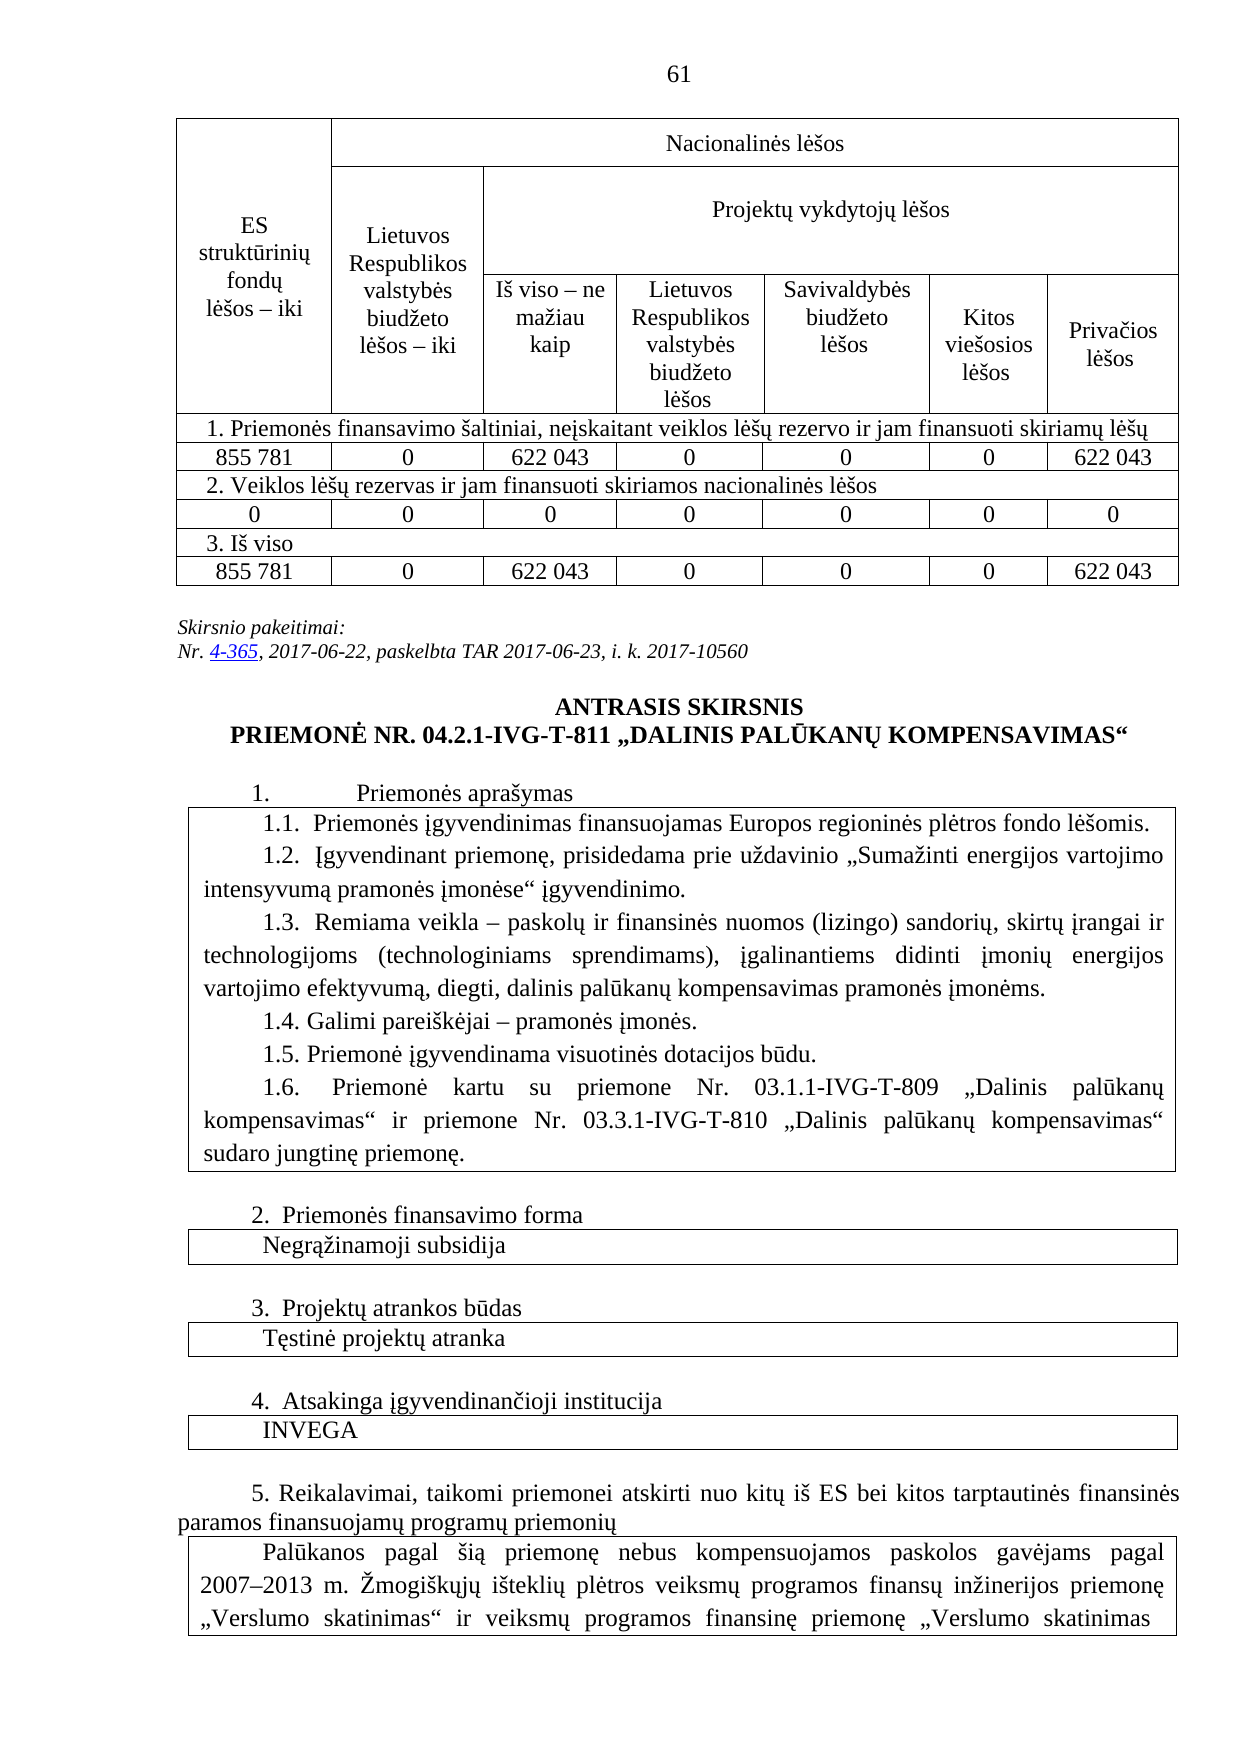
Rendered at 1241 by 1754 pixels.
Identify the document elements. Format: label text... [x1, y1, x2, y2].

text PRIEMONĖ NR. 04.2.1-IVG-T-811 „DALINIS PALŪKANŲ KOMPENSAVIMAS“ [177, 720, 1181, 749]
table_cell 0 [763, 443, 929, 470]
table_cell 1.3. Remiama veikla – paskolų ir finansinės nuomos (lizingo) sandorių, skirtų įrangai ir technologijoms (technologiniams sprendimams), įgalinantiems didinti įmonių energijos vartojimo efektyvumą, diegti, dalinis palūkanų kompensavimas pramonės įmonėms. [189, 907, 1175, 1006]
table_cell 622 043 [484, 443, 616, 470]
table_cell 0 [930, 500, 1047, 528]
table_cell 0 [484, 500, 616, 528]
table_cell ES struktūrinių fondų lėšos – iki [177, 119, 331, 413]
table_cell 0 [332, 443, 483, 470]
table_cell 0 [617, 557, 762, 585]
table_cell 0 [332, 500, 483, 528]
table_cell 0 [1048, 500, 1178, 528]
text Nr. 4-365, 2017-06-22, paskelbta TAR 2017-06-23, i. k. 2017-10560 [177, 639, 1181, 663]
table_cell 0 [763, 500, 929, 528]
text 3. Projektų atrankos būdas [251, 1293, 1181, 1322]
table_cell 0 [763, 557, 929, 585]
table_cell Privačios lėšos [1048, 275, 1178, 413]
table_cell 622 043 [1048, 557, 1178, 585]
table_cell 622 043 [484, 557, 616, 585]
table_cell 0 [177, 500, 331, 528]
table_cell Nacionalinės lėšos [332, 119, 1178, 166]
table_cell 1.6. Priemonė kartu su priemone Nr. 03.1.1-IVG-T-809 „Dalinis palūkanų kompensavimas“ ir priemone Nr. 03.3.1-IVG-T-810 „Dalinis palūkanų kompensavimas“ sudaro jungtinę priemonę. [189, 1072, 1175, 1171]
table_header Tęstinė projektų atranka [189, 1323, 1177, 1356]
table_header Negrąžinamoji subsidija [189, 1230, 1177, 1263]
text 5. Reikalavimai, taikomi priemonei atskirti nuo kitų iš ES bei kitos tarptautinės finansinės paramos finansuojamų programų priemonių [177, 1478, 1181, 1536]
table_cell 0 [930, 557, 1047, 585]
table_cell 622 043 [1048, 443, 1178, 470]
text 2. Priemonės finansavimo forma [251, 1201, 1181, 1229]
table_cell Lietuvos Respublikos valstybės biudžeto lėšos [617, 275, 764, 413]
table_cell 3. Iš viso [177, 529, 1178, 556]
text Skirsnio pakeitimai: [177, 615, 1181, 639]
table_cell 855 781 [177, 443, 331, 470]
text 4. Atsakinga įgyvendinančioji institucija [251, 1386, 1181, 1414]
table_cell 0 [930, 443, 1047, 470]
table_cell 0 [332, 557, 483, 585]
text ANTRASIS SKIRSNIS [177, 692, 1181, 720]
table_cell 0 [617, 443, 762, 470]
table_cell 2. Veiklos lėšų rezervas ir jam finansuoti skiriamos nacionalinės lėšos [177, 471, 1178, 499]
table_cell Kitos viešosios lėšos [930, 275, 1047, 413]
table_cell Savivaldybės biudžeto lėšos [765, 275, 929, 413]
table_cell Lietuvos Respublikos valstybės biudžeto lėšos – iki [332, 167, 483, 413]
table_cell 1. Priemonės finansavimo šaltiniai, neįskaitant veiklos lėšų rezervo ir jam finansuoti skiriamų lėšų [177, 414, 1178, 442]
table_cell 1.2. Įgyvendinant priemonę, prisidedama prie uždavinio „Sumažinti energijos vartojimo intensyvumą pramonės įmonėse“ įgyvendinimo. [189, 841, 1175, 907]
table_header 1.1. Priemonės įgyvendinimas finansuojamas Europos regioninės plėtros fondo lėšomis. [189, 808, 1175, 841]
table_cell Iš viso – ne mažiau kaip [484, 275, 616, 413]
text 1. Priemonės aprašymas [215, 778, 1181, 807]
table_header INVEGA [189, 1416, 1177, 1449]
table_header Palūkanos pagal šią priemonę nebus kompensuojamos paskolos gavėjams pagal 2007–2013 m. Žmogiškųjų išteklių plėtros veiksmų programos finansų inžinerijos priemonę „Verslumo skatinimas“ ir veiksmų programos finansinę priemonę „Verslumo skatinimas [189, 1537, 1176, 1635]
table_cell 1.4. Galimi pareiškėjai – pramonės įmonės. 1.5. Priemonė įgyvendinama visuotinės dotacijos būdu. [189, 1006, 1175, 1072]
table_cell 855 781 [177, 557, 331, 585]
table_cell 0 [617, 500, 762, 528]
table_cell Projektų vykdytojų lėšos [484, 167, 1178, 274]
